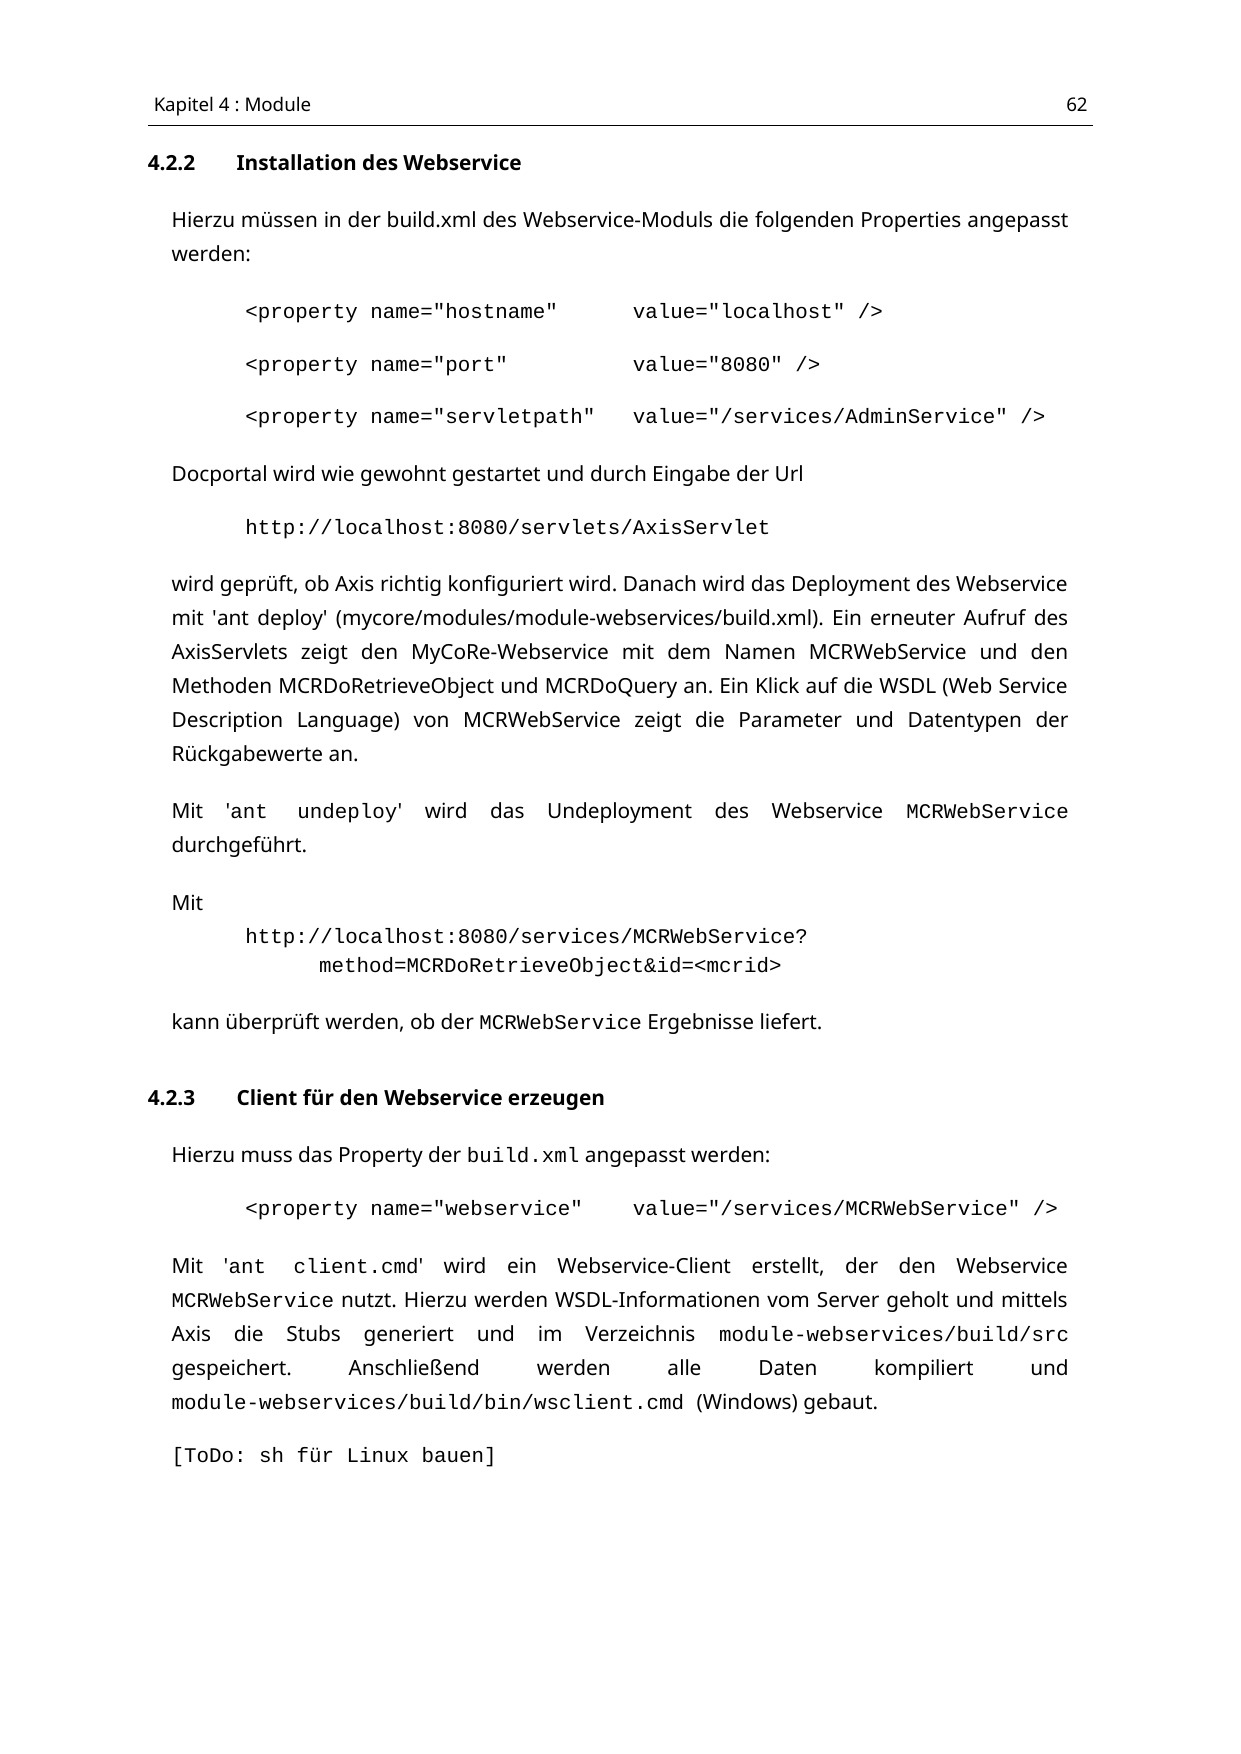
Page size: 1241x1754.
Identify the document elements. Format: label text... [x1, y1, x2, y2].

text <property name="hostname" value="localhost" /> [171, 296, 1069, 325]
text Docportal wird wie gewohnt gestartet und durch Eingabe der Url [171, 459, 1069, 488]
text Mit 'ant client.cmd' wird ein Webservice-Client erstellt, der den Webservice MCRWebService nutzt. Hierzu werden WSDL-Informationen vom Server geholt und mittels Axis die Stubs generiert und im Verzeichnis module-webservices/build/src gespeichert. Anschließend werden alle Daten kompiliert und module-webservices/build/bin/wsclient.cmd (Windows) gebaut. [171, 1251, 1069, 1416]
text wird geprüft, ob Axis richtig konfiguriert wird. Danach wird das Deployment des Webservice mit 'ant deploy' (mycore/modules/module-webservices/build.xml). Ein erneuter Aufruf des AxisServlets zeigt den MyCoRe-Webservice mit dem Namen MCRWebService und den Methoden MCRDoRetrieveObject und MCRDoQuery an. Ein Klick auf die WSDL (Web Service Description Language) von MCRWebService zeigt die Parameter und Datentypen der Rückgabewerte an. [171, 569, 1069, 767]
text <property name="servletpath" value="/services/AdminService" /> [171, 407, 1069, 430]
subtitle Client für den Webservice erzeugen [148, 1083, 1092, 1111]
text Hierzu muss das Property der build.xml angepasst werden: [171, 1140, 1069, 1169]
text [ToDo: sh für Linux bauen] [171, 1445, 1069, 1468]
text Mit http://localhost:8080/services/MCRWebService? method=MCRDoRetrieveObject&id=<mcrid> [171, 888, 1069, 978]
text http://localhost:8080/servlets/AxisServlet [171, 517, 1069, 540]
text <property name="port" value="8080" /> [171, 354, 1069, 377]
text Hierzu müssen in der build.xml des Webservice-Moduls die folgenden Properties angepasst werden: [171, 205, 1069, 267]
subtitle Installation des Webservice [148, 148, 1092, 176]
text <property name="webservice" value="/services/MCRWebService" /> [171, 1198, 1069, 1222]
text kann überprüft werden, ob der MCRWebService Ergebnisse liefert. [171, 1007, 1069, 1036]
text Mit 'ant undeploy' wird das Undeployment des Webservice MCRWebService durchgeführt. [171, 796, 1069, 858]
